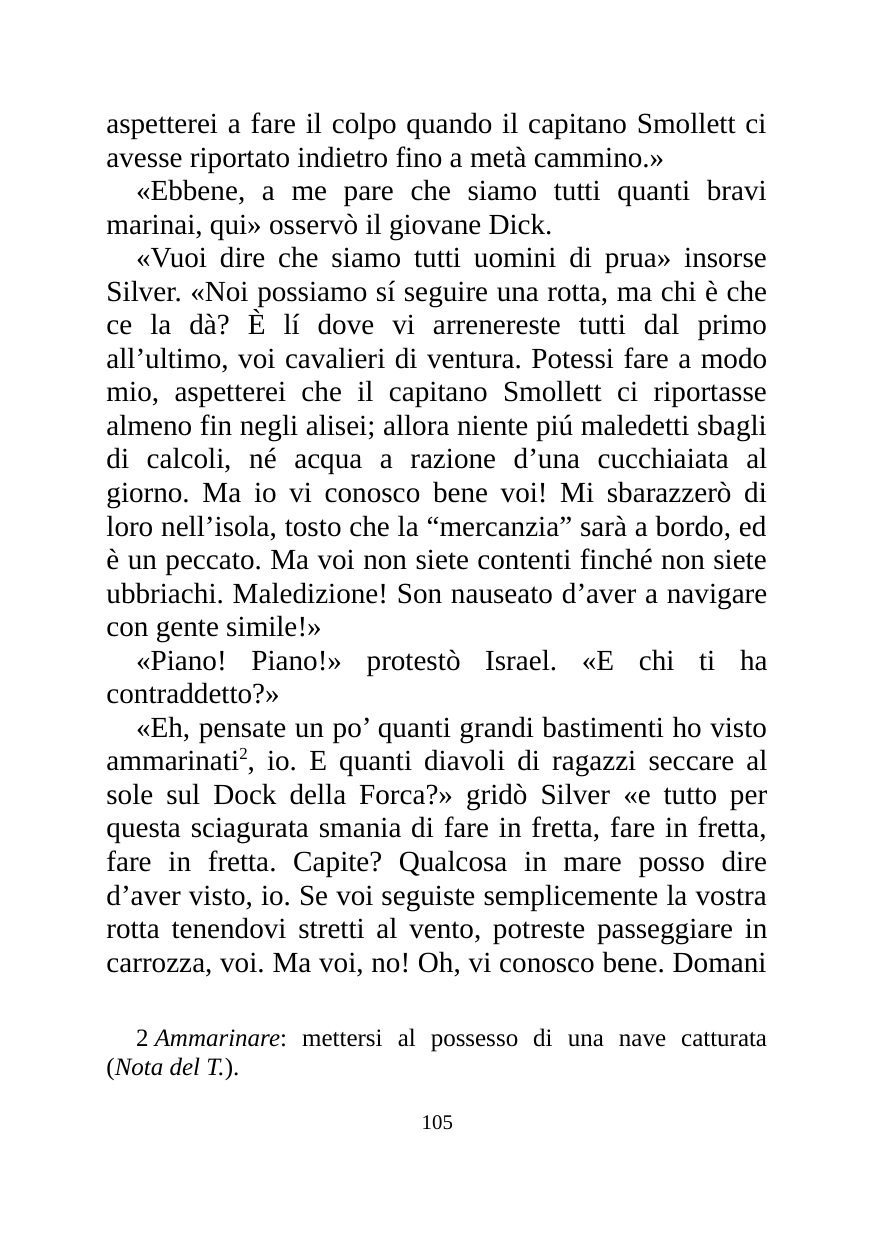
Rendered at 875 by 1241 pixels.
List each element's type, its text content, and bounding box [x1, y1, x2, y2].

text «Eh, pensate un po’ quanti grandi bastimenti ho visto ammarinati, io. E quanti diavoli di ragazzi seccare al sole sul Dock della Forca?» gridò Silver «e tutto per questa sciagurata smania di fare in fretta, fare in fretta, fare in fretta. Capite? Qualcosa in mare posso dire d’aver visto, io. Se voi seguiste semplicemente la vostra rotta tenendovi stretti al vento, potreste passeggiare in carrozza, voi. Ma voi, no! Oh, vi conosco bene. Domani [106, 710, 768, 978]
text «Piano! Piano!» protestò Israel. «E chi ti ha contraddetto?» [106, 643, 768, 710]
text aspetterei a fare il colpo quando il capitano Smollett ci avesse riportato indietro fino a metà cammino.» [106, 106, 768, 173]
text «Vuoi dire che siamo tutti uomini di prua» insorse Silver. «Noi possiamo sí seguire una rotta, ma chi è che ce la dà? È lí dove vi arrenereste tutti dal primo all’ultimo, voi cavalieri di ventura. Potessi fare a modo mio, aspetterei che il capitano Smollett ci riportasse almeno fin negli alisei; allora niente piú maledetti sbagli di calcoli, né acqua a razione d’una cucchiaiata al giorno. Ma io vi conosco bene voi! Mi sbarazzerò di loro nell’isola, tosto che la “mercanzia” sarà a bordo, ed è un peccato. Ma voi non siete contenti finché non siete ubbriachi. Maledizione! Son nauseato d’aver a navigare con gente simile!» [106, 240, 768, 643]
text Ammarinare: mettersi al possesso di una nave catturata (Nota del T.). [106, 1023, 768, 1080]
text «Ebbene, a me pare che siamo tutti quanti bravi marinai, qui» osservò il giovane Dick. [106, 173, 768, 240]
